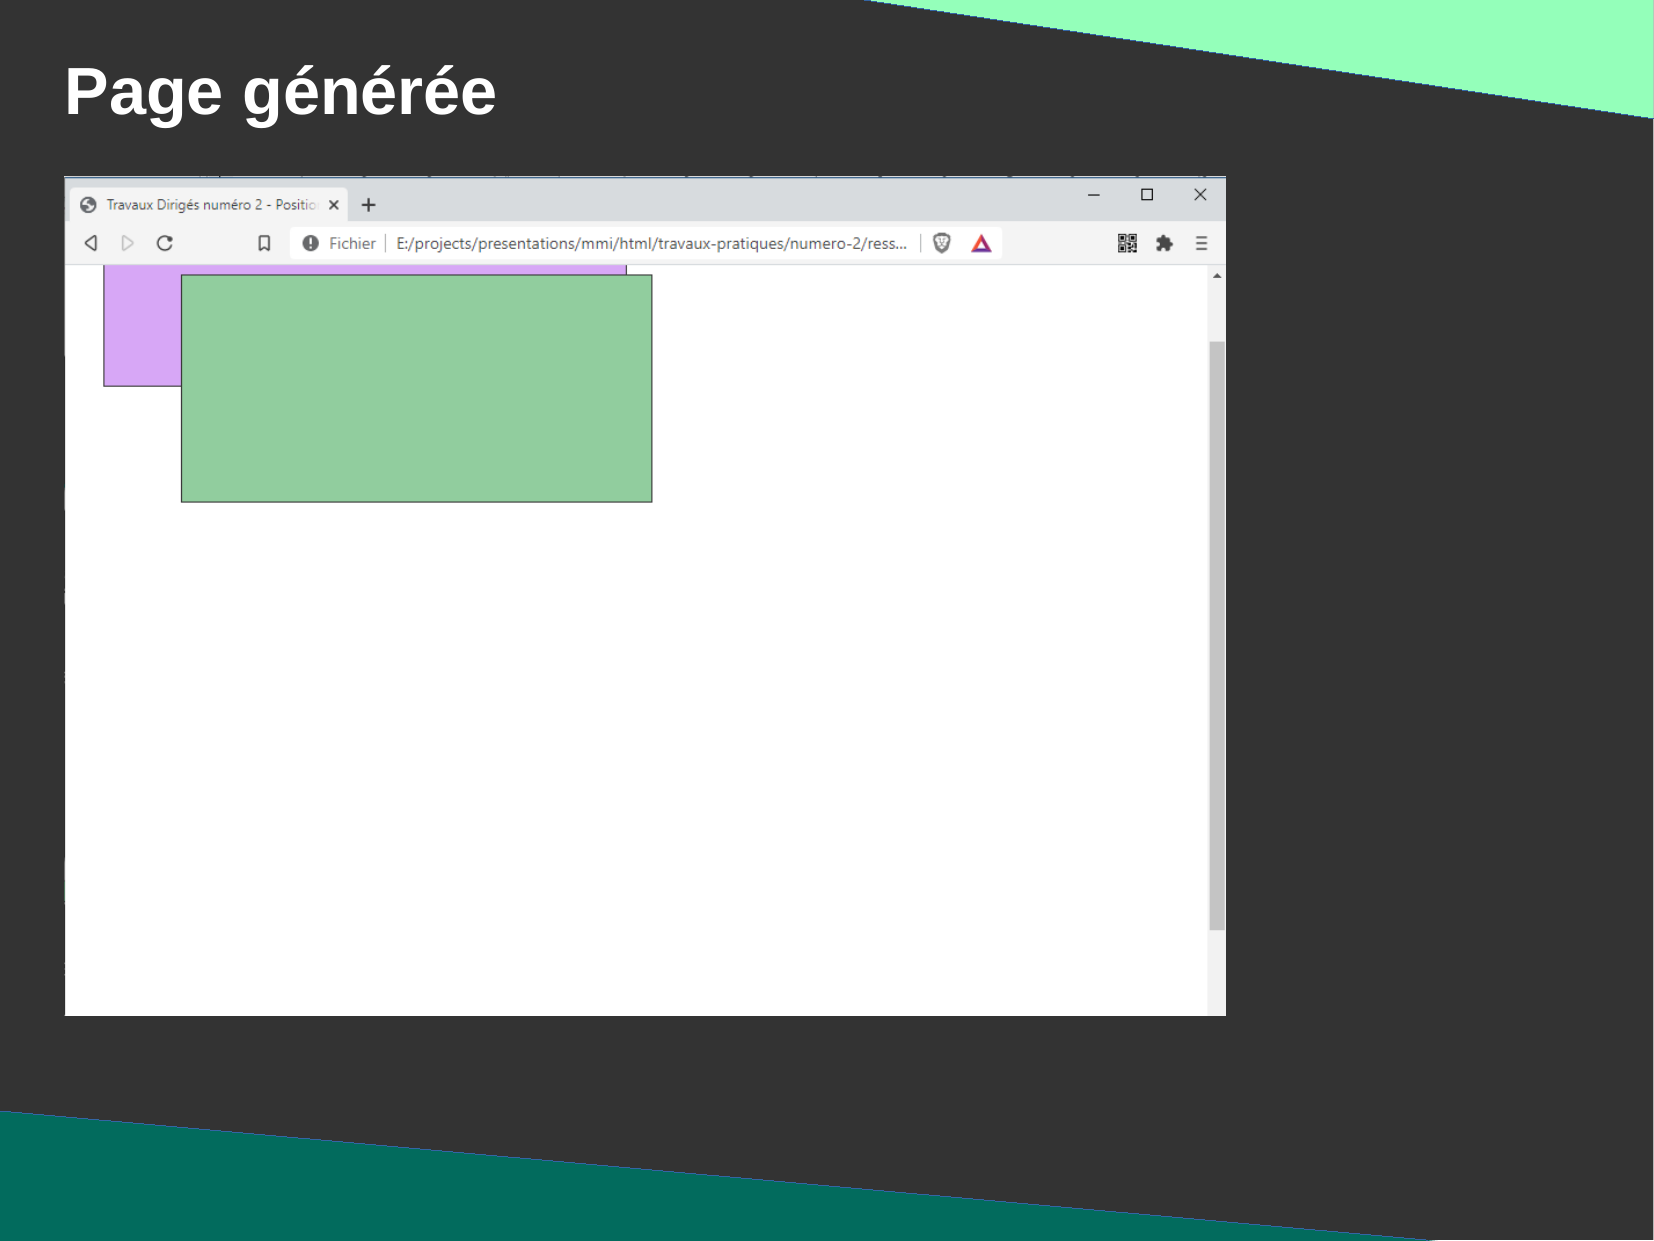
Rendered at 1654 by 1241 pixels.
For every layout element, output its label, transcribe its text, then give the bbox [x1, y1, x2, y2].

text_box [864, 0, 1654, 119]
title Page générée [64, 54, 1553, 157]
picture [64, 176, 1226, 1016]
